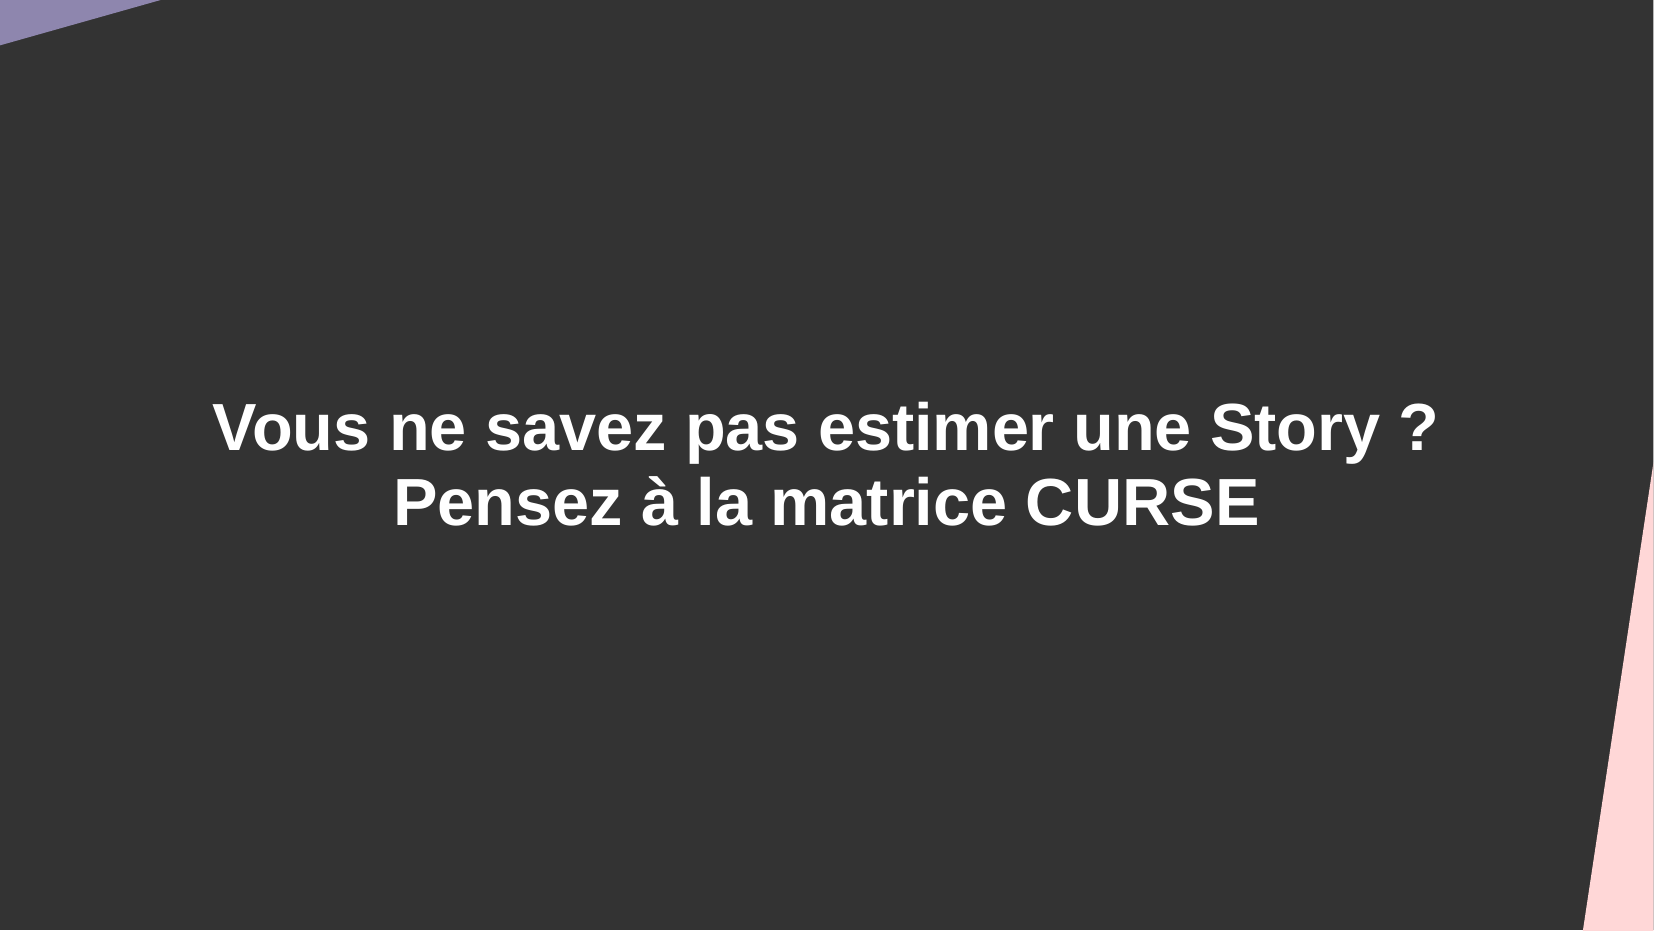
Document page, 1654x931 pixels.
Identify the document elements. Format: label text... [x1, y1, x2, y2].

text_box [1582, 458, 1654, 931]
text_box [0, 0, 161, 46]
title Vous ne savez pas estimer une Story ? Pensez à la matrice CURSE [31, 352, 1622, 578]
